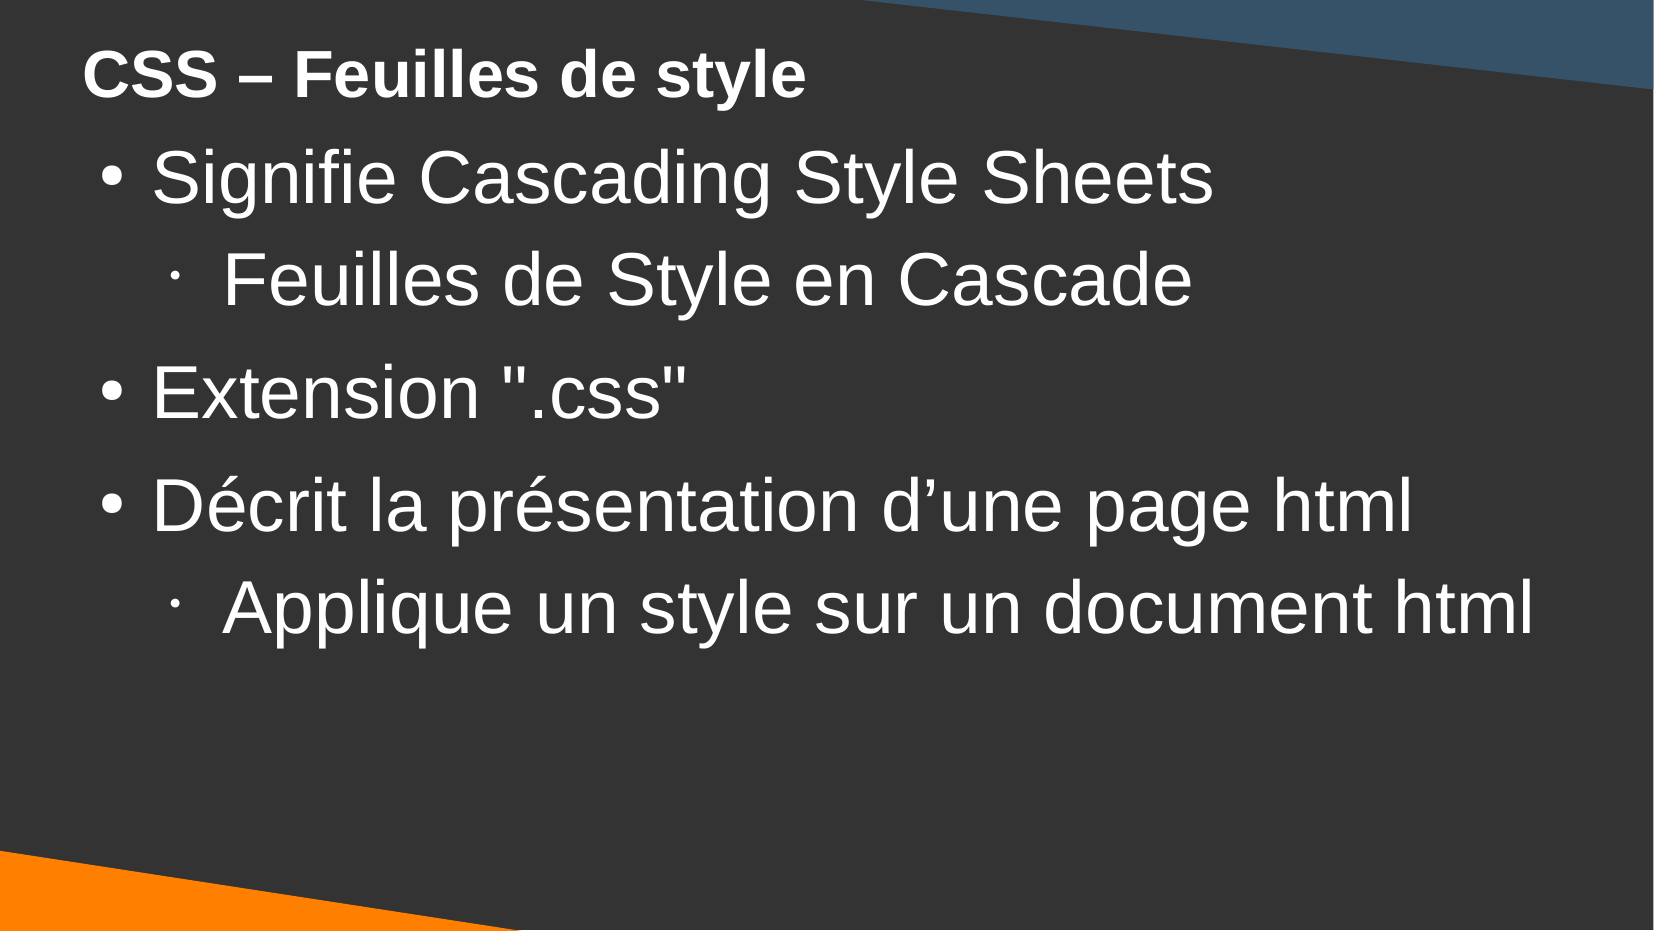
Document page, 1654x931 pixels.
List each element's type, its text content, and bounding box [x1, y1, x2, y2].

title CSS – Feuilles de style [82, 37, 1571, 114]
text_box [860, 0, 1654, 90]
text_box [0, 850, 522, 931]
list Signifie Cascading Style Sheets Feuilles de Style en Cascade Extension ".css" Décrit la présentation d’une page html Applique un style sur un document html [80, 135, 1605, 780]
